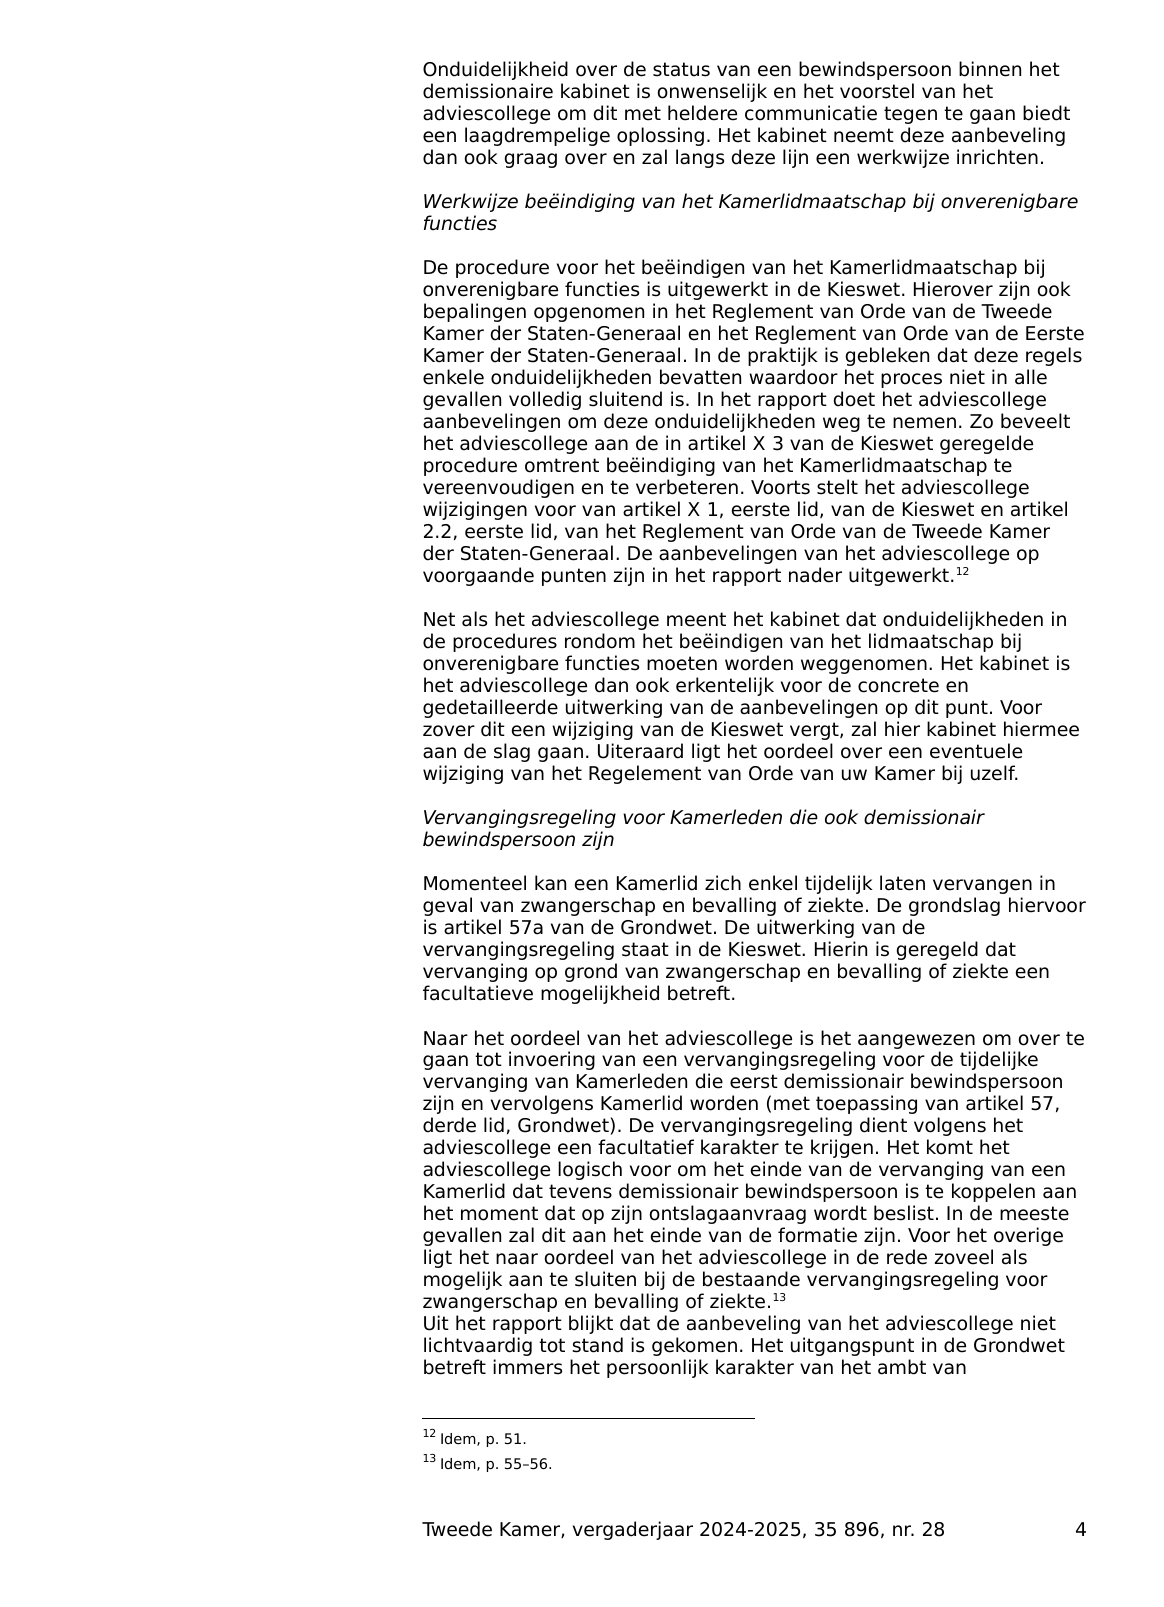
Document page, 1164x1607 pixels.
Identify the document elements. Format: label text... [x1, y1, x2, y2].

text Uit het rapport blijkt dat de aanbeveling van het adviescollege niet lichtvaardig tot stand is gekomen. Het uitgangspunt in de Grondwet betreft immers het persoonlijk karakter van het ambt van [422, 1313, 1087, 1379]
text De procedure voor het beëindigen van het Kamerlidmaatschap bij onverenigbare functies is uitgewerkt in de Kieswet. Hierover zijn ook bepalingen opgenomen in het Reglement van Orde van de Tweede Kamer der Staten-Generaal en het Reglement van Orde van de Eerste Kamer der Staten-Generaal. In de praktijk is gebleken dat deze regels enkele onduidelijkheden bevatten waardoor het proces niet in alle gevallen volledig sluitend is. In het rapport doet het adviescollege aanbevelingen om deze onduidelijkheden weg te nemen. Zo beveelt het adviescollege aan de in artikel X 3 van de Kieswet geregelde procedure omtrent beëindiging van het Kamerlidmaatschap te vereenvoudigen en te verbeteren. Voorts stelt het adviescollege wijzigingen voor van artikel X 1, eerste lid, van de Kieswet en artikel 2.2, eerste lid, van het Reglement van Orde van de Tweede Kamer der Staten-Generaal. De aanbevelingen van het adviescollege op voorgaande punten zijn in het rapport nader uitgewerkt. [422, 257, 1087, 587]
subtitle Werkwijze beëindiging van het Kamerlidmaatschap bij onverenigbare functies [422, 191, 1087, 235]
text Onduidelijkheid over de status van een bewindspersoon binnen het demissionaire kabinet is onwenselijk en het voorstel van het adviescollege om dit met heldere communicatie tegen te gaan biedt een laagdrempelige oplossing. Het kabinet neemt deze aanbeveling dan ook graag over en zal langs deze lijn een werkwijze inrichten. [422, 59, 1087, 169]
text Momenteel kan een Kamerlid zich enkel tijdelijk laten vervangen in geval van zwangerschap en bevalling of ziekte. De grondslag hiervoor is artikel 57a van de Grondwet. De uitwerking van de vervangingsregeling staat in de Kieswet. Hierin is geregeld dat vervanging op grond van zwangerschap en bevalling of ziekte een facultatieve mogelijkheid betreft. [422, 873, 1087, 1005]
text Naar het oordeel van het adviescollege is het aangewezen om over te gaan tot invoering van een vervangingsregeling voor de tijdelijke vervanging van Kamerleden die eerst demissionair bewindspersoon zijn en vervolgens Kamerlid worden (met toepassing van artikel 57, derde lid, Grondwet). De vervangingsregeling dient volgens het adviescollege een facultatief karakter te krijgen. Het komt het adviescollege logisch voor om het einde van de vervanging van een Kamerlid dat tevens demissionair bewindspersoon is te koppelen aan het moment dat op zijn ontslagaanvraag wordt beslist. In de meeste gevallen zal dit aan het einde van de formatie zijn. Voor het overige ligt het naar oordeel van het adviescollege in de rede zoveel als mogelijk aan te sluiten bij de bestaande vervangingsregeling voor zwangerschap en bevalling of ziekte. [422, 1027, 1087, 1313]
text Net als het adviescollege meent het kabinet dat onduidelijkheden in de procedures rondom het beëindigen van het lidmaatschap bij onverenigbare functies moeten worden weggenomen. Het kabinet is het adviescollege dan ook erkentelijk voor de concrete en gedetailleerde uitwerking van de aanbevelingen op dit punt. Voor zover dit een wijziging van de Kieswet vergt, zal hier kabinet hiermee aan de slag gaan. Uiteraard ligt het oordeel over een eventuele wijziging van het Regelement van Orde van uw Kamer bij uzelf. [422, 609, 1087, 785]
subtitle Vervangingsregeling voor Kamerleden die ook demissionair bewindspersoon zijn [422, 807, 1087, 851]
text Idem, p. 51. [422, 1427, 1087, 1449]
text Idem, p. 55–56. [422, 1452, 1087, 1474]
